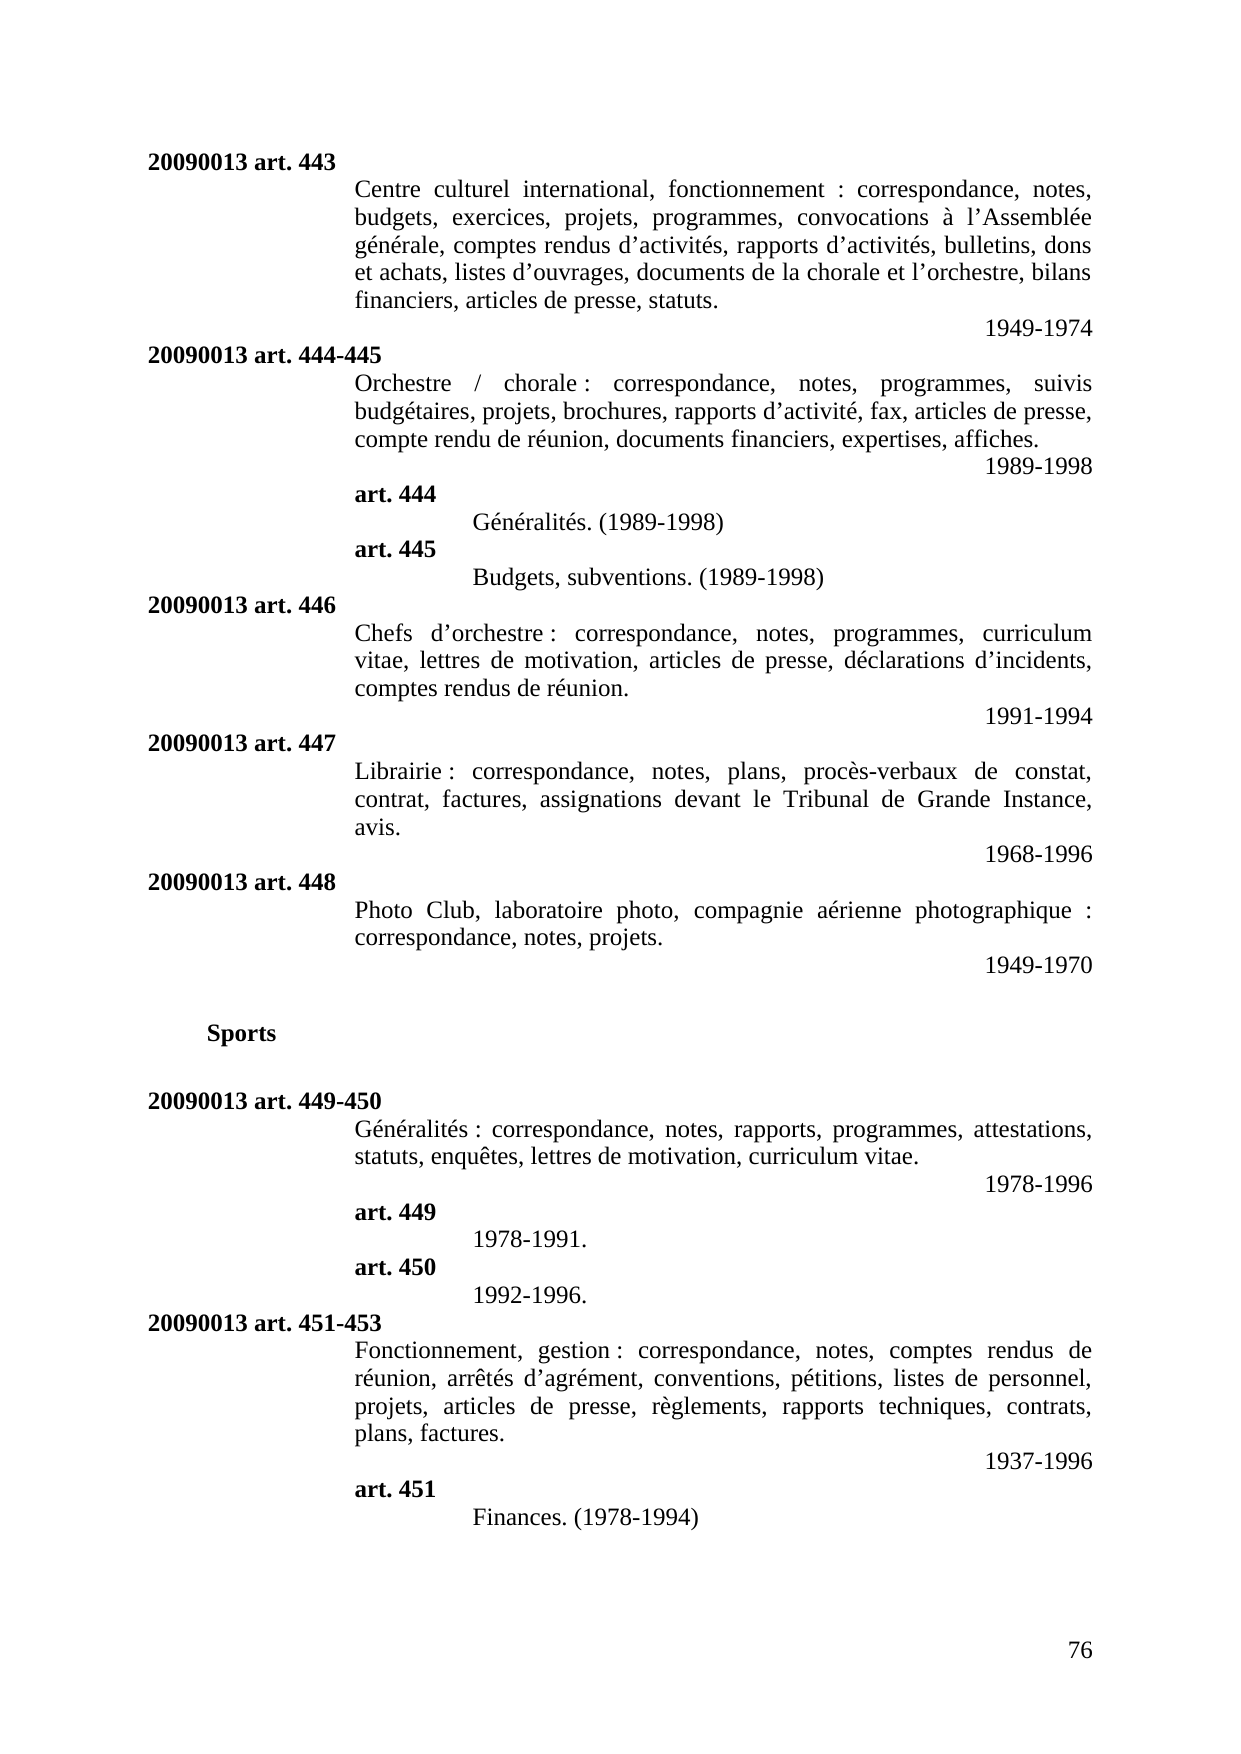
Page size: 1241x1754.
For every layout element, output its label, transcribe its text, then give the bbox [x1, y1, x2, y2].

text art. 449 [354, 1198, 1093, 1226]
text 20090013 art. 448 [148, 868, 1093, 896]
text Généralités. (1989-1998) [472, 508, 1093, 536]
text Généralités : correspondance, notes, rapports, programmes, attestations, statuts, enquêtes, lettres de motivation, curriculum vitae. [354, 1115, 1093, 1170]
text 1968-1996 [148, 840, 1093, 868]
text 1949-1974 [148, 314, 1093, 342]
text 20090013 art. 446 [148, 591, 1093, 619]
text 20090013 art. 444-445 [148, 342, 1093, 369]
text art. 450 [354, 1253, 1093, 1281]
text art. 451 [354, 1475, 1093, 1503]
text Finances. (1978-1994) [472, 1503, 1093, 1530]
text 1992-1996. [472, 1281, 1093, 1309]
text 1949-1970 [148, 951, 1093, 979]
text Fonctionnement, gestion : correspondance, notes, comptes rendus de réunion, arrêtés d’agrément, conventions, pétitions, listes de personnel, projets, articles de presse, règlements, rapports techniques, contrats, plans, factures. [354, 1336, 1093, 1447]
text Librairie : correspondance, notes, plans, procès-verbaux de constat, contrat, factures, assignations devant le Tribunal de Grande Instance, avis. [354, 757, 1093, 840]
text 20090013 art. 451-453 [148, 1309, 1093, 1336]
text Sports [148, 1019, 1093, 1047]
text 20090013 art. 449-450 [148, 1087, 1093, 1115]
text 1991-1994 [148, 702, 1093, 729]
text 1989-1998 [148, 452, 1093, 480]
text 1978-1991. [472, 1226, 1093, 1253]
text 1978-1996 [148, 1170, 1093, 1198]
text Orchestre / chorale : correspondance, notes, programmes, suivis budgétaires, projets, brochures, rapports d’activité, fax, articles de presse, compte rendu de réunion, documents financiers, expertises, affiches. [354, 369, 1093, 452]
text 20090013 art. 447 [148, 729, 1093, 757]
text art. 444 [354, 480, 1093, 508]
text 1937-1996 [148, 1447, 1093, 1475]
text Chefs d’orchestre : correspondance, notes, programmes, curriculum vitae, lettres de motivation, articles de presse, déclarations d’incidents, comptes rendus de réunion. [354, 619, 1093, 702]
text 20090013 art. 443 [148, 148, 1093, 175]
text art. 445 [354, 536, 1093, 563]
text Photo Club, laboratoire photo, compagnie aérienne photographique : correspondance, notes, projets. [354, 896, 1093, 951]
text Budgets, subventions. (1989-1998) [472, 563, 1093, 591]
text Centre culturel international, fonctionnement : correspondance, notes, budgets, exercices, projets, programmes, convocations à l’Assemblée générale, comptes rendus d’activités, rapports d’activités, bulletins, dons et achats, listes d’ouvrages, documents de la chorale et l’orchestre, bilans financiers, articles de presse, statuts. [354, 175, 1093, 314]
